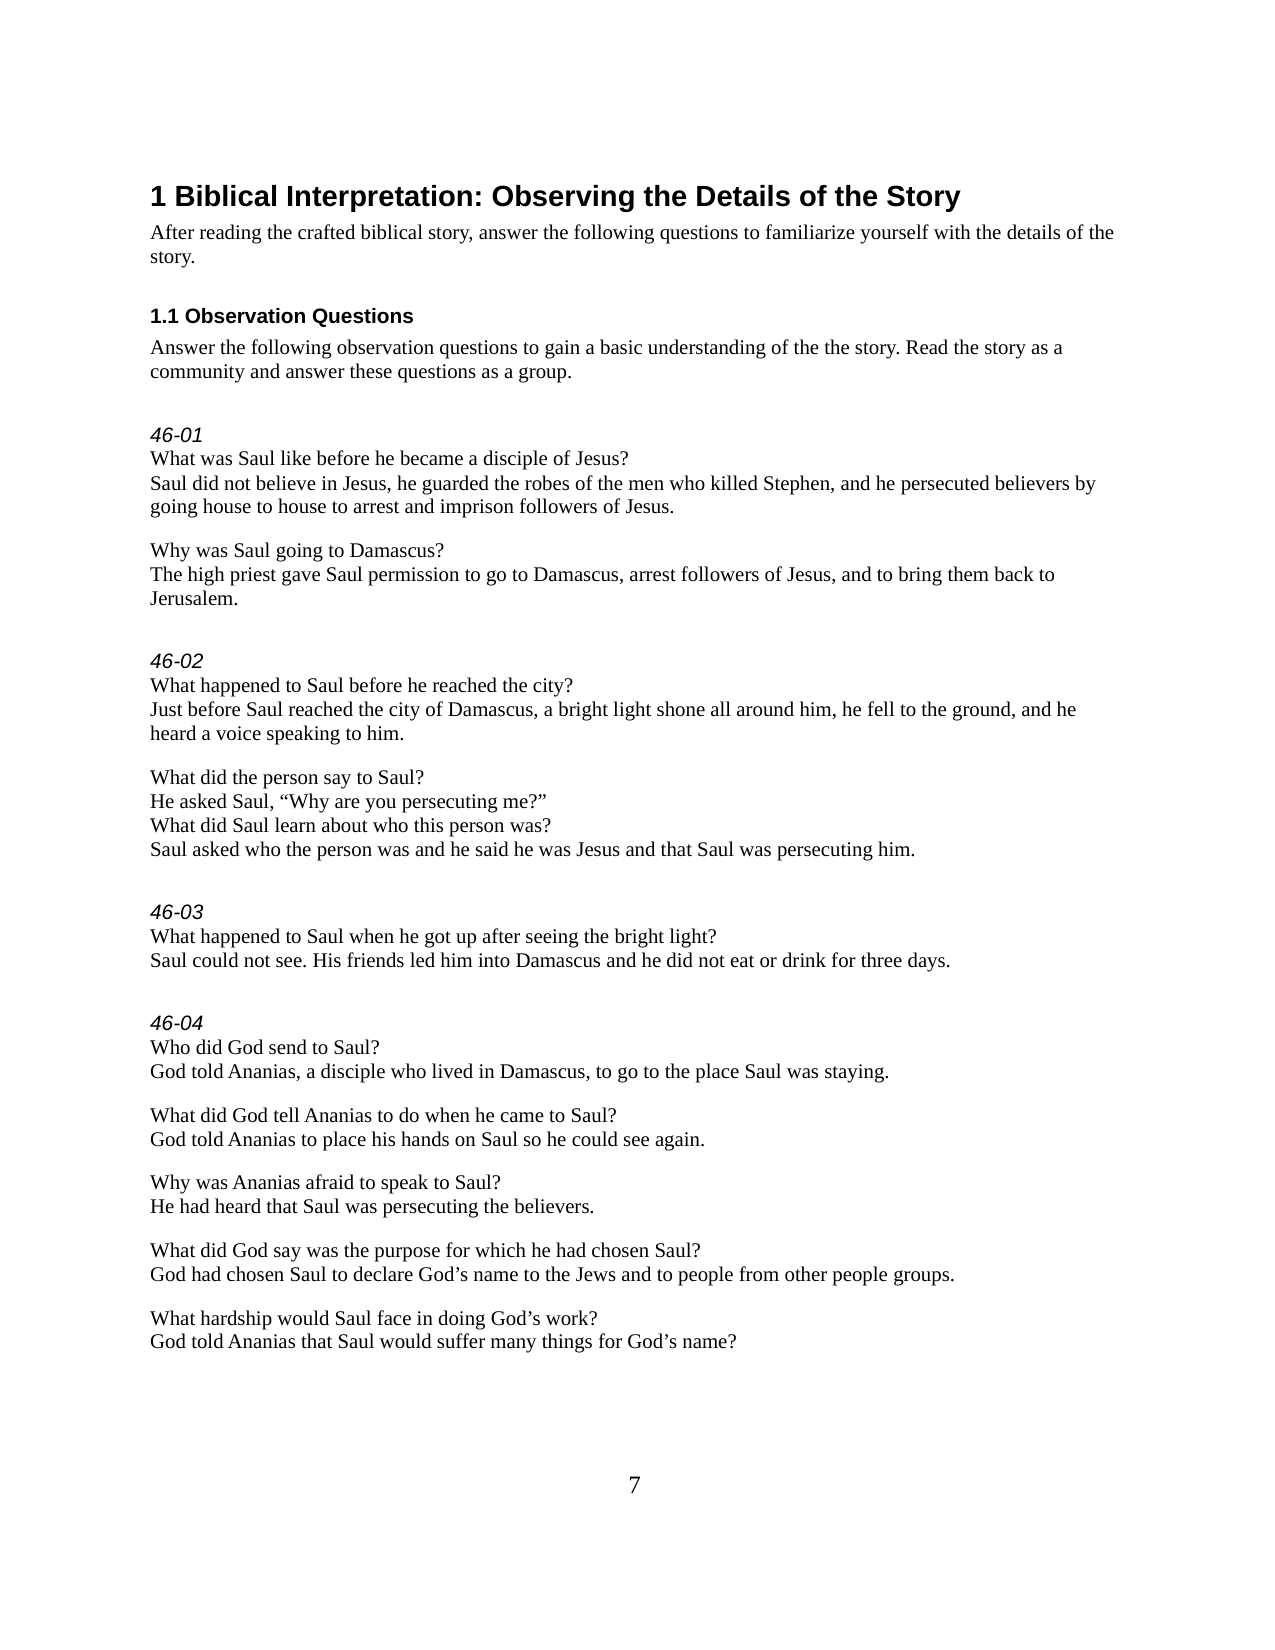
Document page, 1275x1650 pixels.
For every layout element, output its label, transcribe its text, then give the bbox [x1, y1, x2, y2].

text What was Saul like before he became a disciple of Jesus? Saul did not believe in Jesus, he guarded the robes of the men who killed Stephen, and he persecuted believers by going house to house to arrest and imprison followers of Jesus. [150, 446, 1125, 518]
subtitle 1.1 Observation Questions [150, 304, 1125, 328]
text Why was Ananias afraid to speak to Saul? He had heard that Saul was persecuting the believers. [150, 1170, 1125, 1218]
text Why was Saul going to Damascus? The high priest gave Saul permission to go to Damascus, arrest followers of Jesus, and to bring them back to Jerusalem. [150, 538, 1125, 610]
subtitle 46-01 [150, 422, 1125, 446]
subtitle 46-04 [150, 1011, 1125, 1035]
text What did God tell Ananias to do when he came to Saul? God told Ananias to place his hands on Saul so he could see again. [150, 1103, 1125, 1151]
text Answer the following observation questions to gain a basic understanding of the the story. Read the story as a community and answer these questions as a group. [150, 335, 1125, 383]
text Who did God send to Saul? God told Ananias, a disciple who lived in Damascus, to go to the place Saul was staying. [150, 1035, 1125, 1083]
text What happened to Saul when he got up after seeing the bright light? Saul could not see. His friends led him into Damascus and he did not eat or drink for three days. [150, 924, 1125, 972]
subtitle 46-02 [150, 649, 1125, 673]
text What happened to Saul before he reached the city? Just before Saul reached the city of Damascus, a bright light shone all around him, he fell to the ground, and he heard a voice speaking to him. [150, 673, 1125, 745]
text What hardship would Saul face in doing God’s work? God told Ananias that Saul would suffer many things for God’s name? [150, 1305, 1125, 1353]
text What did the person say to Saul? He asked Saul, “Why are you persecuting me?” What did Saul learn about who this person was? Saul asked who the person was and he said he was Jesus and that Saul was persecuting him. [150, 765, 1125, 861]
text What did God say was the purpose for which he had chosen Saul? God had chosen Saul to declare God’s name to the Jews and to people from other people groups. [150, 1238, 1125, 1286]
subtitle 46-03 [150, 900, 1125, 924]
text After reading the crafted biblical story, answer the following questions to familiarize yourself with the details of the story. [150, 220, 1125, 268]
subtitle 1 Biblical Interpretation: Observing the Details of the Story [150, 179, 1125, 212]
